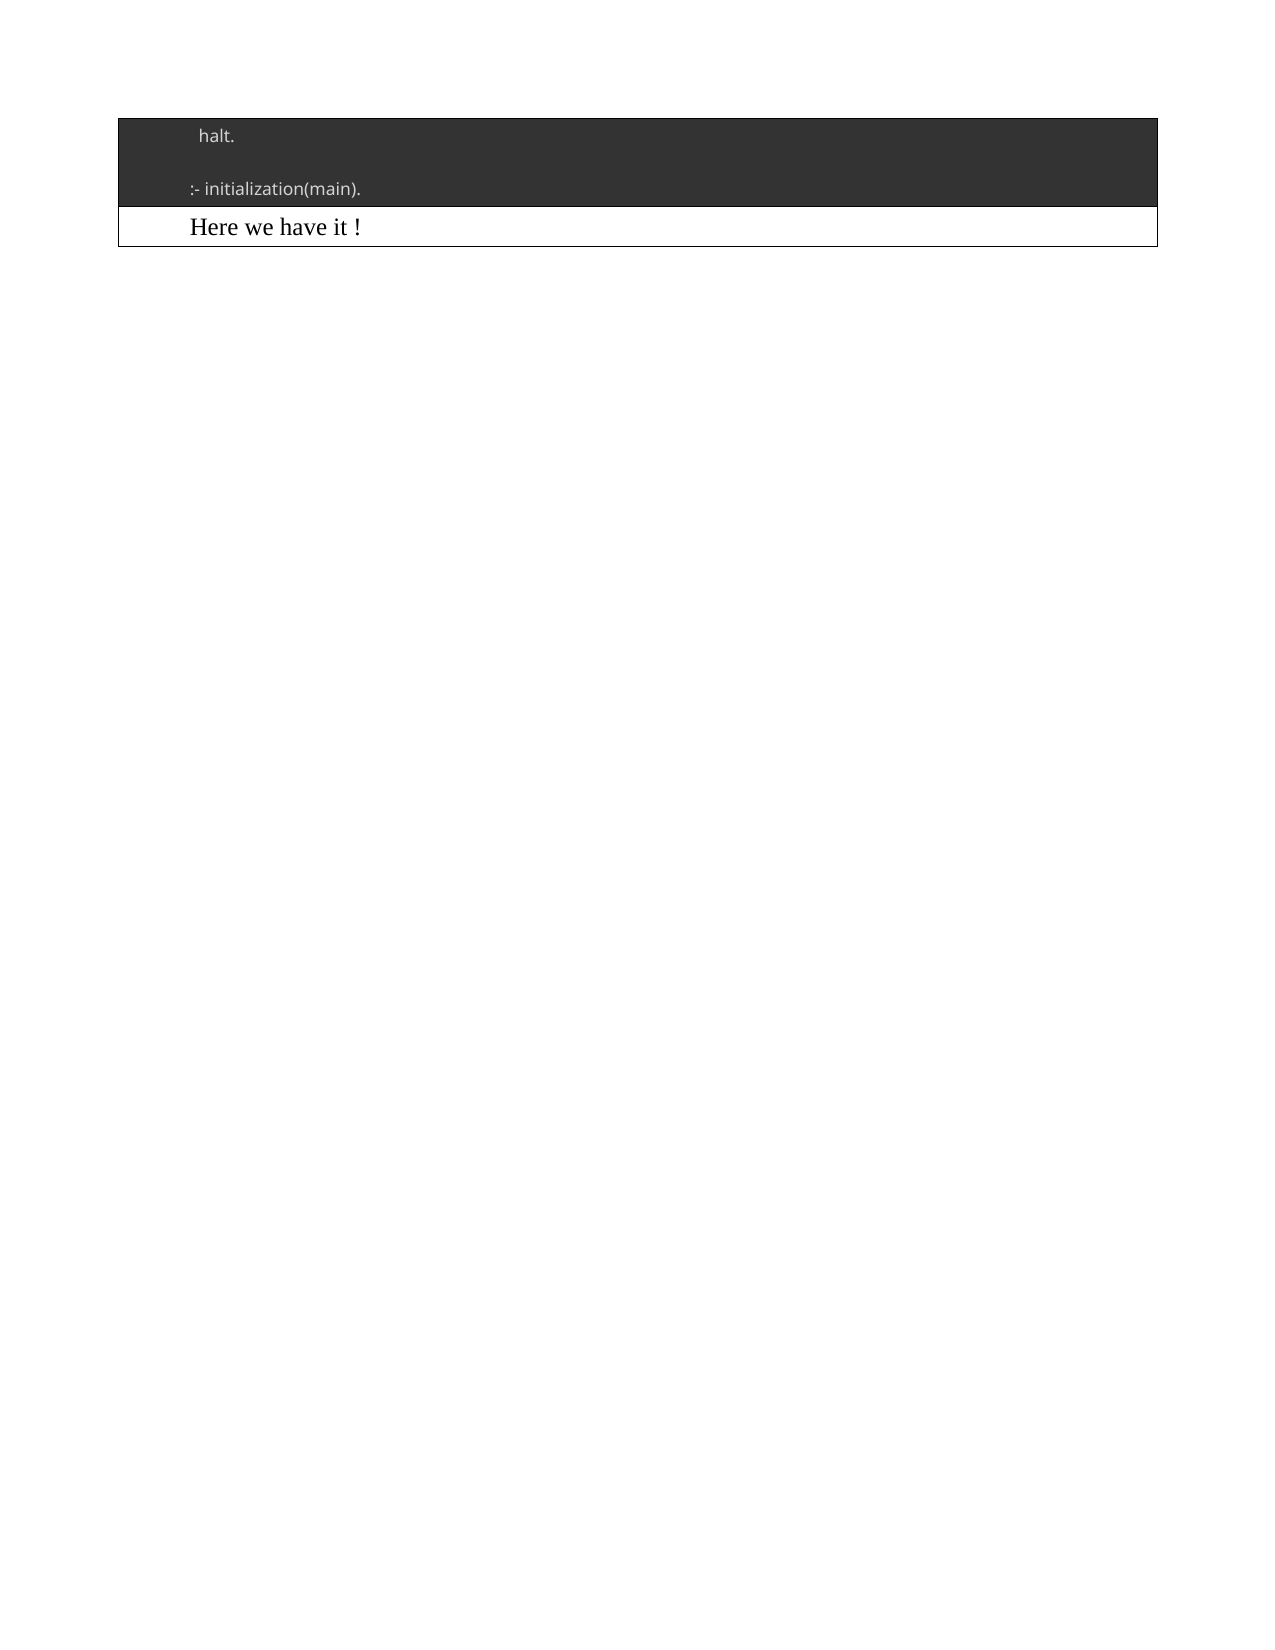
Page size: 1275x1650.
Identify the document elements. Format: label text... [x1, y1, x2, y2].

table_cell [119, 119, 184, 206]
table_cell [119, 207, 184, 246]
table_cell Here we have it ! [184, 207, 1157, 246]
table_cell halt. :- initialization(main). [184, 119, 1157, 206]
